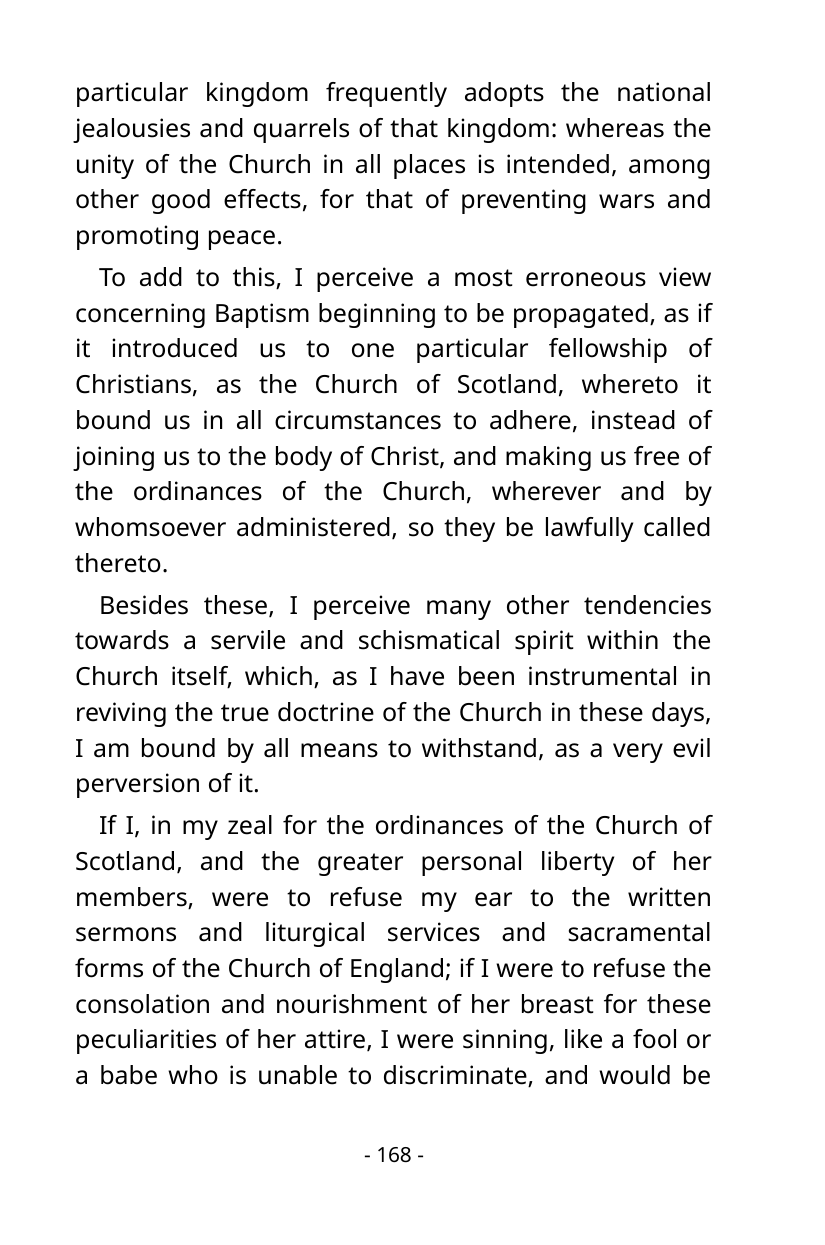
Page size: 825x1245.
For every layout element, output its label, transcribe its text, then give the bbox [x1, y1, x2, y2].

text If I, in my zeal for the ordinances of the Church of Scotland, and the greater personal liberty of her members, were to refuse my ear to the written sermons and liturgical services and sacramental forms of the Church of England; if I were to refuse the consolation and nourishment of her breast for these peculiarities of her attire, I were sinning, like a fool or a babe who is unable to discriminate, and would be [75, 808, 712, 1092]
text particular kingdom frequently adopts the national jealousies and quarrels of that kingdom: whereas the unity of the Church in all places is intended, among other good effects, for that of preventing wars and promoting peace. [75, 75, 712, 252]
text To add to this, I perceive a most erroneous view concerning Baptism beginning to be propagated, as if it introduced us to one particular fellowship of Christians, as the Church of Scotland, whereto it bound us in all circumstances to adhere, instead of joining us to the body of Christ, and making us free of the ordinances of the Church, wherever and by whomsoever administered, so they be lawfully called thereto. [75, 260, 712, 579]
text Besides these, I perceive many other tendencies towards a servile and schismatical spirit within the Church itself, which, as I have been instrumental in reviving the true doctrine of the Church in these days, I am bound by all means to withstand, as a very evil perversion of it. [75, 587, 712, 800]
